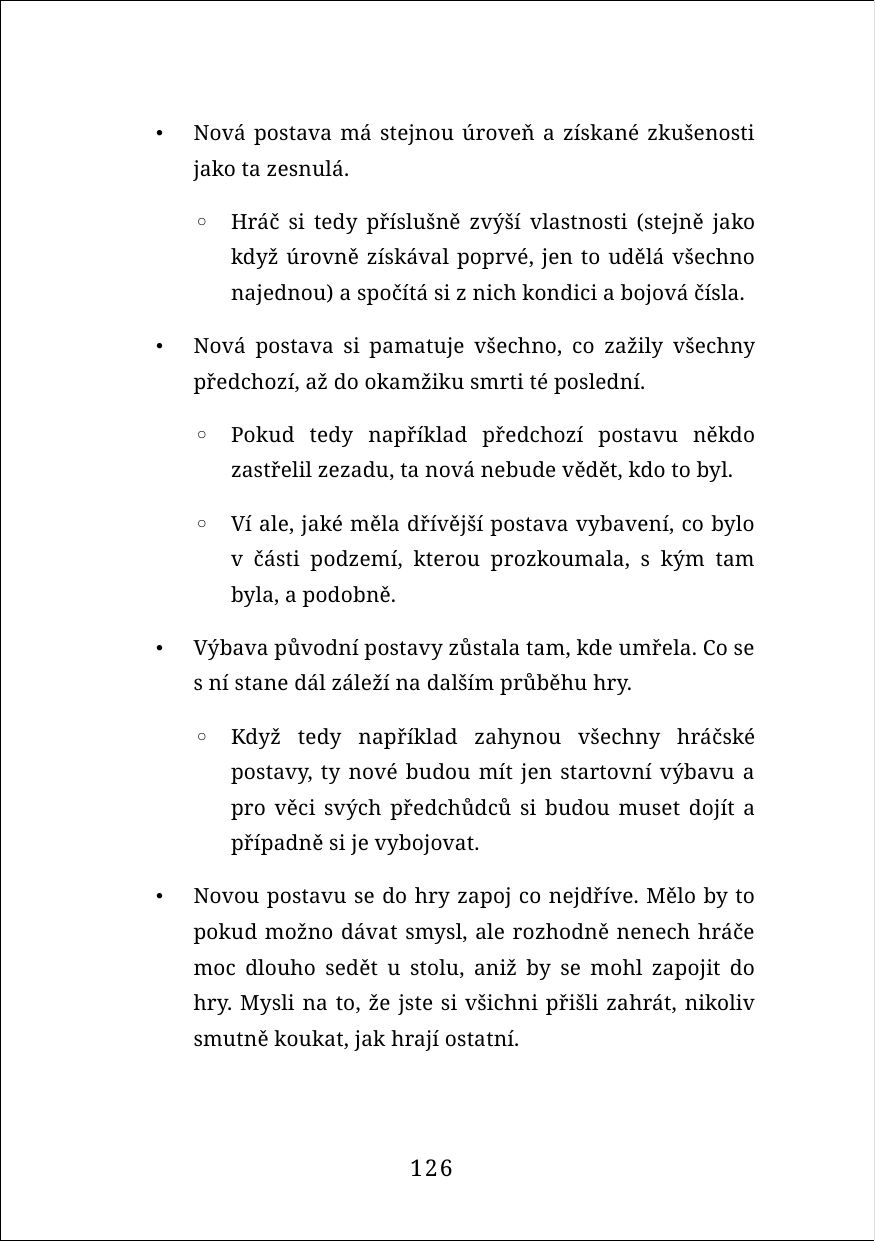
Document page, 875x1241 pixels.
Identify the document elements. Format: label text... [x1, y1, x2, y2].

list Nová postava má stejnou úroveň a získané zkušenosti jako ta zesnulá. [156, 118, 756, 182]
list Nová postava si pamatuje všechno, co zažily všechny předchozí, až do okamžiku smrti té poslední. [156, 331, 756, 395]
list Pokud tedy například předchozí postavu někdo zastřelil zezadu, ta nová nebude vědět, kdo to byl. [193, 420, 756, 484]
list Hráč si tedy příslušně zvýší vlastnosti (stejně jako když úrovně získával poprvé, jen to udělá všechno najednou) a spočítá si z nich kondici a bojová čísla. [193, 207, 756, 306]
list Když tedy například zahynou všechny hráčské postavy, ty nové budou mít jen startovní výbavu a pro věci svých předchůdců si budou muset dojít a případně si je vybojovat. [193, 722, 756, 857]
list Novou postavu se do hry zapoj co nejdříve. Mělo by to pokud možno dávat smysl, ale rozhodně nenech hráče moc dlouho sedět u stolu, aniž by se mohl zapojit do hry. Mysli na to, že jste si všichni přišli zahrát, nikoliv smutně koukat, jak hrají ostatní. [156, 882, 756, 1052]
list Ví ale, jaké měla dřívější postava vybavení, co bylo v části podzemí, kterou prozkoumala, s kým tam byla, a podobně. [193, 509, 756, 608]
list Výbava původní postavy zůstala tam, kde umřela. Co se s ní stane dál záleží na dalším průběhu hry. [156, 633, 756, 697]
